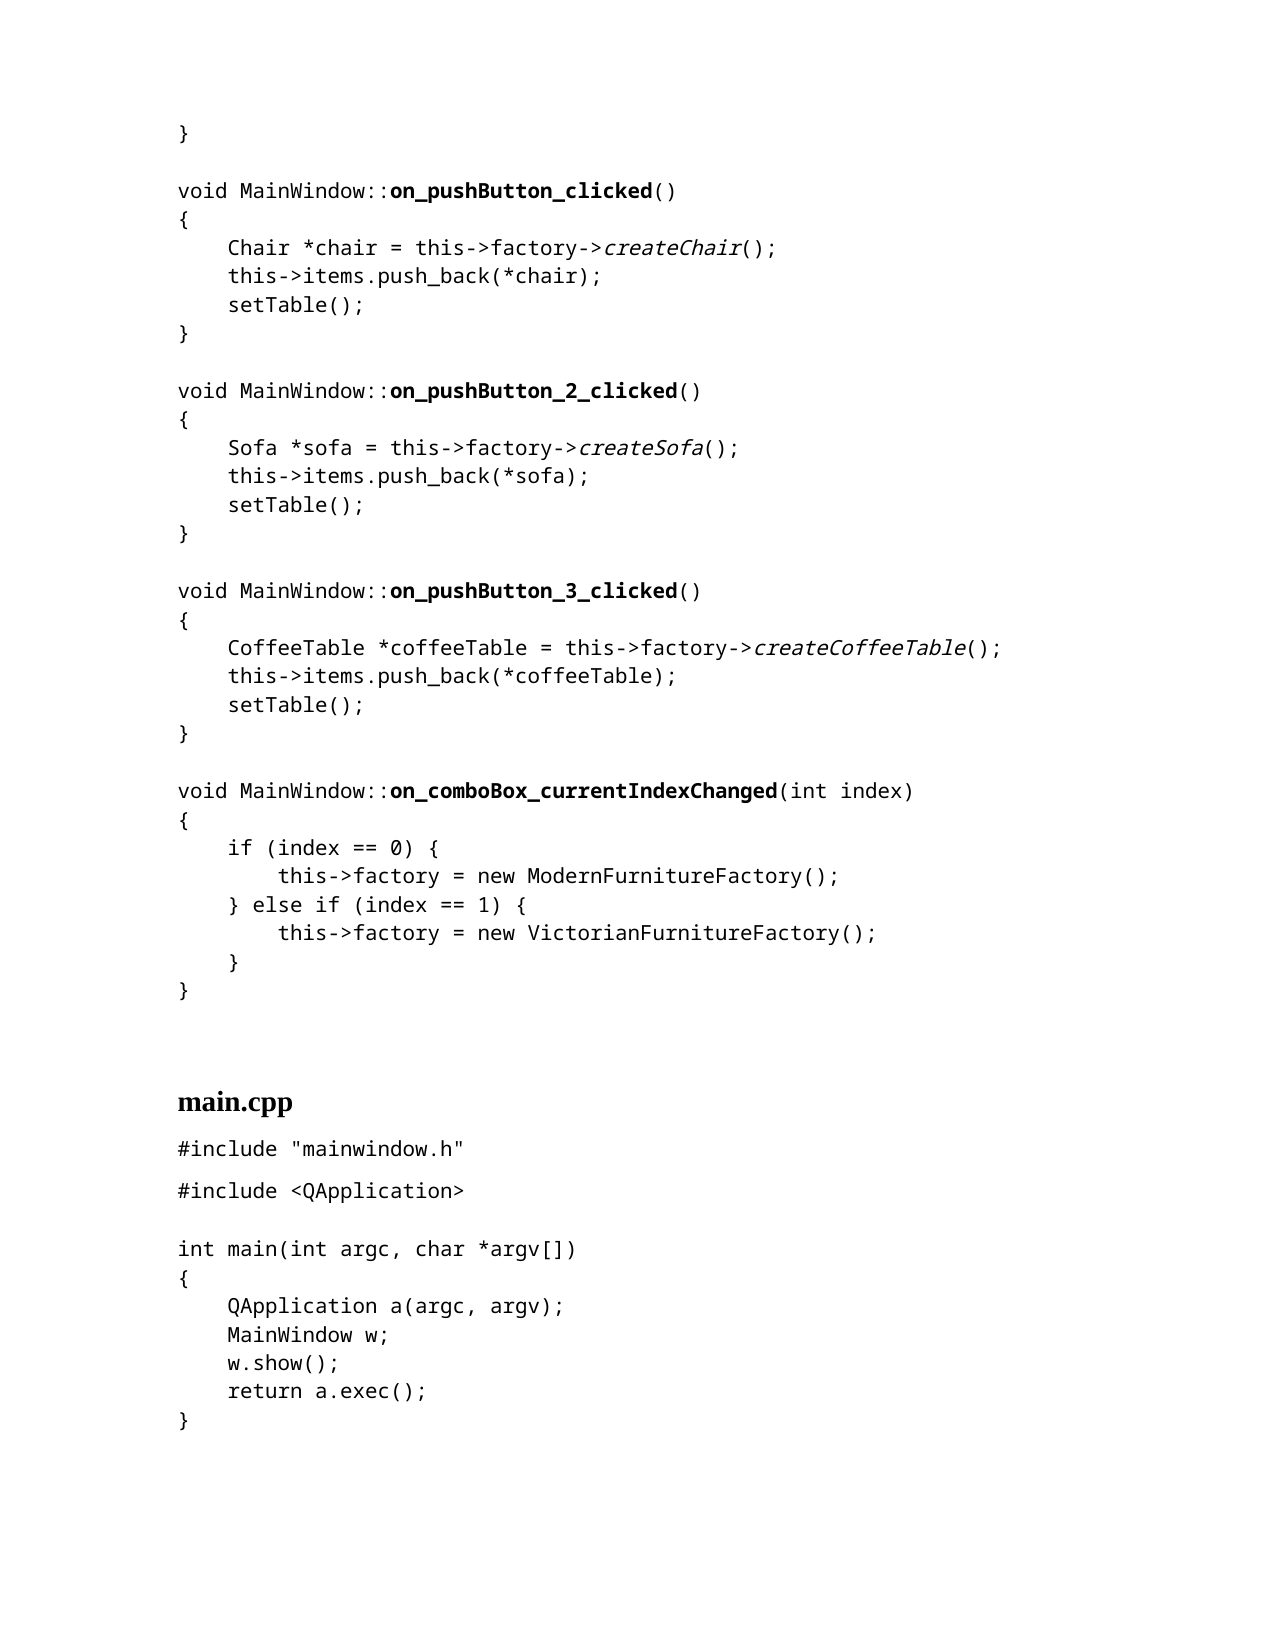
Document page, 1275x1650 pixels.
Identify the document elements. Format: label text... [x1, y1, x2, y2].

text #include <QApplication> [177, 1177, 1186, 1205]
text } [177, 975, 1186, 1004]
text QApplication a(argc, argv); [177, 1291, 1186, 1320]
text CoffeeTable *coffeeTable = this->factory->createCoffeeTable(); [177, 633, 1186, 662]
text } [177, 318, 1186, 347]
text this->items.push_back(*chair); [177, 261, 1186, 290]
text { [177, 1263, 1186, 1291]
text { [177, 605, 1186, 633]
text void MainWindow::on_comboBox_currentIndexChanged(int index) [177, 776, 1186, 805]
text Chair *chair = this->factory->createChair(); [177, 233, 1186, 261]
text this->factory = new ModernFurnitureFactory(); [177, 862, 1186, 890]
text { [177, 204, 1186, 233]
text } [177, 518, 1186, 547]
text w.show(); [177, 1348, 1186, 1377]
text void MainWindow::on_pushButton_2_clicked() [177, 376, 1186, 404]
text setTable(); [177, 690, 1186, 718]
text this->factory = new VictorianFurnitureFactory(); [177, 918, 1186, 947]
text { [177, 805, 1186, 833]
text void MainWindow::on_pushButton_3_clicked() [177, 576, 1186, 605]
text { [177, 404, 1186, 433]
text main.cpp [177, 1084, 1186, 1117]
text int main(int argc, char *argv[]) [177, 1234, 1186, 1263]
text if (index == 0) { [177, 833, 1186, 862]
text Sofa *sofa = this->factory->createSofa(); [177, 433, 1186, 461]
text } else if (index == 1) { [177, 890, 1186, 918]
text } [177, 118, 1186, 147]
text this->items.push_back(*sofa); [177, 461, 1186, 490]
text return a.exec(); [177, 1377, 1186, 1405]
text } [177, 1405, 1186, 1433]
text #include "mainwindow.h" [177, 1134, 1186, 1162]
text } [177, 718, 1186, 747]
text } [177, 947, 1186, 975]
text void MainWindow::on_pushButton_clicked() [177, 176, 1186, 204]
text MainWindow w; [177, 1320, 1186, 1348]
text setTable(); [177, 490, 1186, 518]
text this->items.push_back(*coffeeTable); [177, 662, 1186, 690]
text setTable(); [177, 290, 1186, 318]
